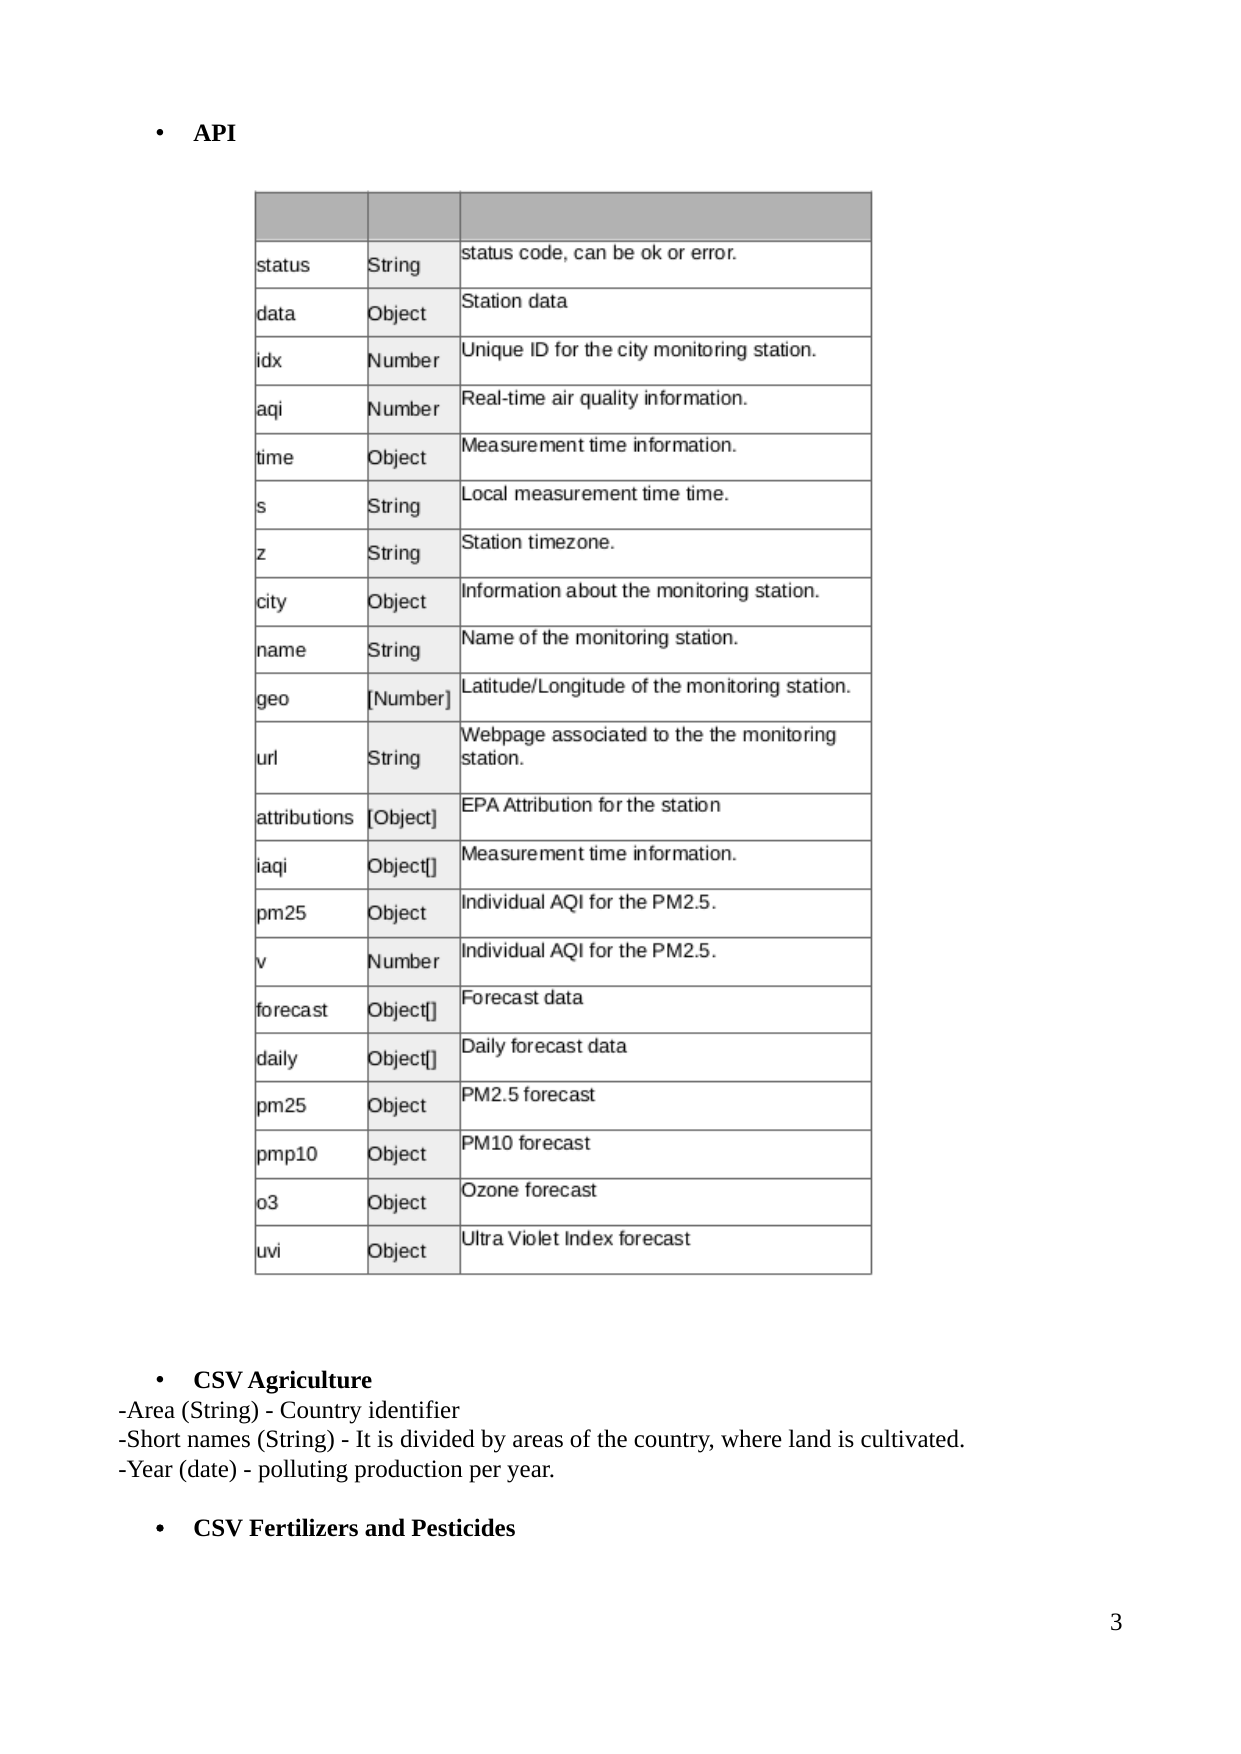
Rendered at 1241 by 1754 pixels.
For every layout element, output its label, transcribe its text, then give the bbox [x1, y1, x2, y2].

list CSV Fertilizers and Pesticides [156, 1512, 1122, 1542]
text -Short names (String) - It is divided by areas of the country, where land is cultivated. [118, 1423, 1122, 1453]
picture [219, 176, 971, 1319]
list CSV Agriculture [156, 1364, 1122, 1394]
text -Year (date) - polluting production per year. [118, 1453, 1122, 1483]
text -Area (String) - Country identifier [118, 1394, 1122, 1423]
list API [156, 118, 1122, 147]
